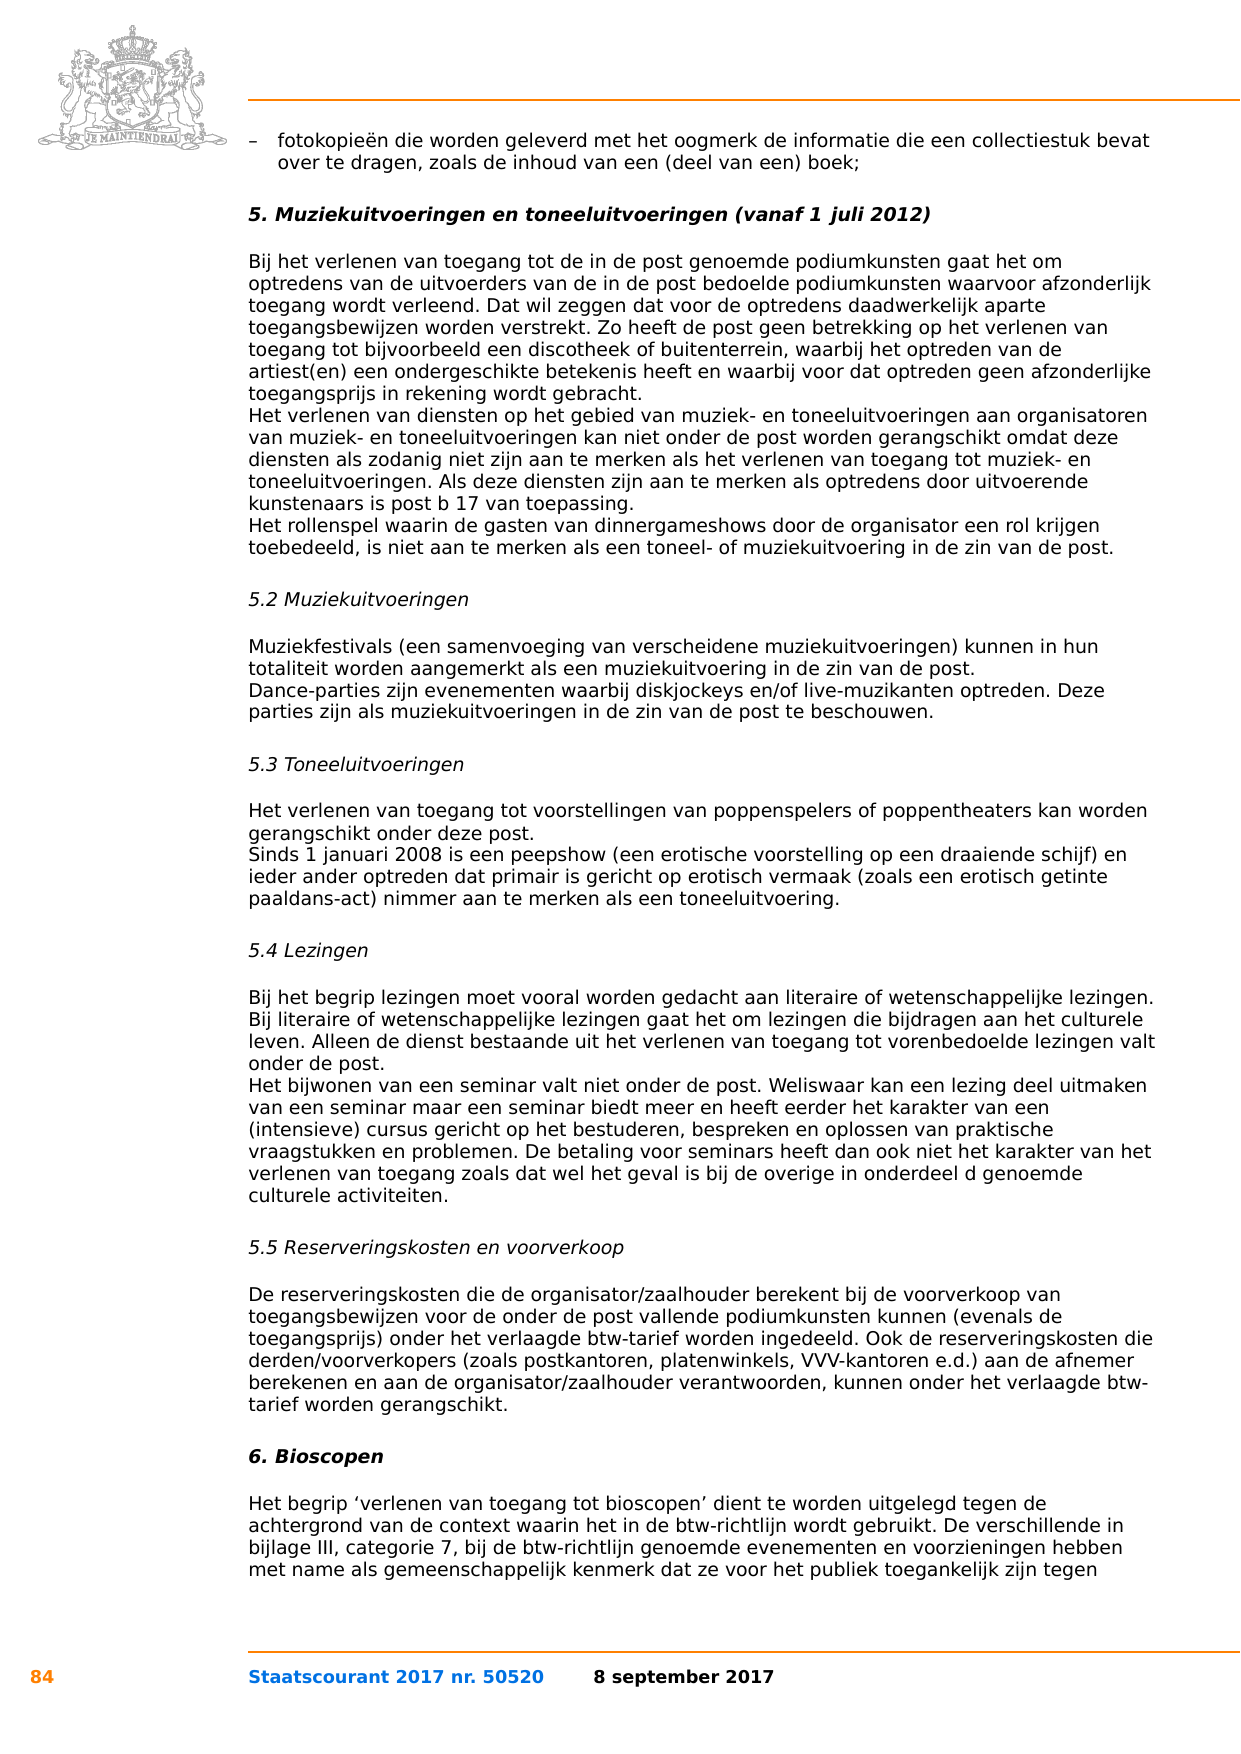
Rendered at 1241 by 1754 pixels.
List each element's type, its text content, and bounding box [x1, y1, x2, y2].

text Het verlenen van toegang tot voorstellingen van poppenspelers of poppentheaters kan worden gerangschikt onder deze post. [248, 800, 1163, 844]
picture [38, 25, 227, 150]
text Het rollenspel waarin de gasten van dinnergameshows door de organisator een rol krijgen toebedeeld, is niet aan te merken als een toneel- of muziekuitvoering in de zin van de post. [248, 514, 1163, 558]
text Sinds 1 januari 2008 is een peepshow (een erotische voorstelling op een draaiende schijf) en ieder ander optreden dat primair is gericht op erotisch vermaak (zoals een erotisch getinte paaldans-act) nimmer aan te merken als een toneeluitvoering. [248, 844, 1163, 910]
subtitle 5.3 Toneeluitvoeringen [248, 753, 1163, 775]
subtitle 5.2 Muziekuitvoeringen [248, 588, 1163, 611]
text De reserveringskosten die de organisator/zaalhouder berekent bij de voorverkoop van toegangsbewijzen voor de onder de post vallende podiumkunsten kunnen (evenals de toegangsprijs) onder het verlaagde btw-tarief worden ingedeeld. Ook de reserveringskosten die derden/voorverkopers (zoals postkantoren, platenwinkels, VVV-kantoren e.d.) aan de afnemer berekenen en aan de organisator/zaalhouder verantwoorden, kunnen onder het verlaagde btw-tarief worden gerangschikt. [248, 1284, 1163, 1416]
subtitle 5.4 Lezingen [248, 940, 1163, 962]
subtitle 6. Bioscopen [248, 1446, 1163, 1468]
text Het begrip ‘verlenen van toegang tot bioscopen’ dient te worden uitgelegd tegen de achtergrond van de context waarin het in de btw-richtlijn wordt gebruikt. De verschillende in bijlage III, categorie 7, bij de btw-richtlijn genoemde evenementen en voorzieningen hebben met name als gemeenschappelijk kenmerk dat ze voor het publiek toegankelijk zijn tegen [248, 1493, 1163, 1581]
text Bij het verlenen van toegang tot de in de post genoemde podiumkunsten gaat het om optredens van de uitvoerders van de in de post bedoelde podiumkunsten waarvoor afzonderlijk toegang wordt verleend. Dat wil zeggen dat voor de optredens daadwerkelijk aparte toegangsbewijzen worden verstrekt. Zo heeft de post geen betrekking op het verlenen van toegang tot bijvoorbeeld een discotheek of buitenterrein, waarbij het optreden van de artiest(en) een ondergeschikte betekenis heeft en waarbij voor dat optreden geen afzonderlijke toegangsprijs in rekening wordt gebracht. [248, 251, 1163, 405]
text – fotokopieën die worden geleverd met het oogmerk de informatie die een collectiestuk bevat over te dragen, zoals de inhoud van een (deel van een) boek; [248, 130, 1163, 174]
text Het bijwonen van een seminar valt niet onder de post. Weliswaar kan een lezing deel uitmaken van een seminar maar een seminar biedt meer en heeft eerder het karakter van een (intensieve) cursus gericht op het bestuderen, bespreken en oplossen van praktische vraagstukken en problemen. De betaling voor seminars heeft dan ook niet het karakter van het verlenen van toegang zoals dat wel het geval is bij de overige in onderdeel d genoemde culturele activiteiten. [248, 1075, 1163, 1207]
text Dance-parties zijn evenementen waarbij diskjockeys en/of live-muzikanten optreden. Deze parties zijn als muziekuitvoeringen in de zin van de post te beschouwen. [248, 679, 1163, 723]
text Het verlenen van diensten op het gebied van muziek- en toneeluitvoeringen aan organisatoren van muziek- en toneeluitvoeringen kan niet onder de post worden gerangschikt omdat deze diensten als zodanig niet zijn aan te merken als het verlenen van toegang tot muziek- en toneeluitvoeringen. Als deze diensten zijn aan te merken als optredens door uitvoerende kunstenaars is post b 17 van toepassing. [248, 405, 1163, 514]
text Muziekfestivals (een samenvoeging van verscheidene muziekuitvoeringen) kunnen in hun totaliteit worden aangemerkt als een muziekuitvoering in de zin van de post. [248, 636, 1163, 679]
text Bij het begrip lezingen moet vooral worden gedacht aan literaire of wetenschappelijke lezingen. Bij literaire of wetenschappelijke lezingen gaat het om lezingen die bijdragen aan het culturele leven. Alleen de dienst bestaande uit het verlenen van toegang tot vorenbedoelde lezingen valt onder de post. [248, 987, 1163, 1075]
subtitle 5.5 Reserveringskosten en voorverkoop [248, 1237, 1163, 1259]
subtitle 5. Muziekuitvoeringen en toneeluitvoeringen (vanaf 1 juli 2012) [248, 204, 1163, 226]
